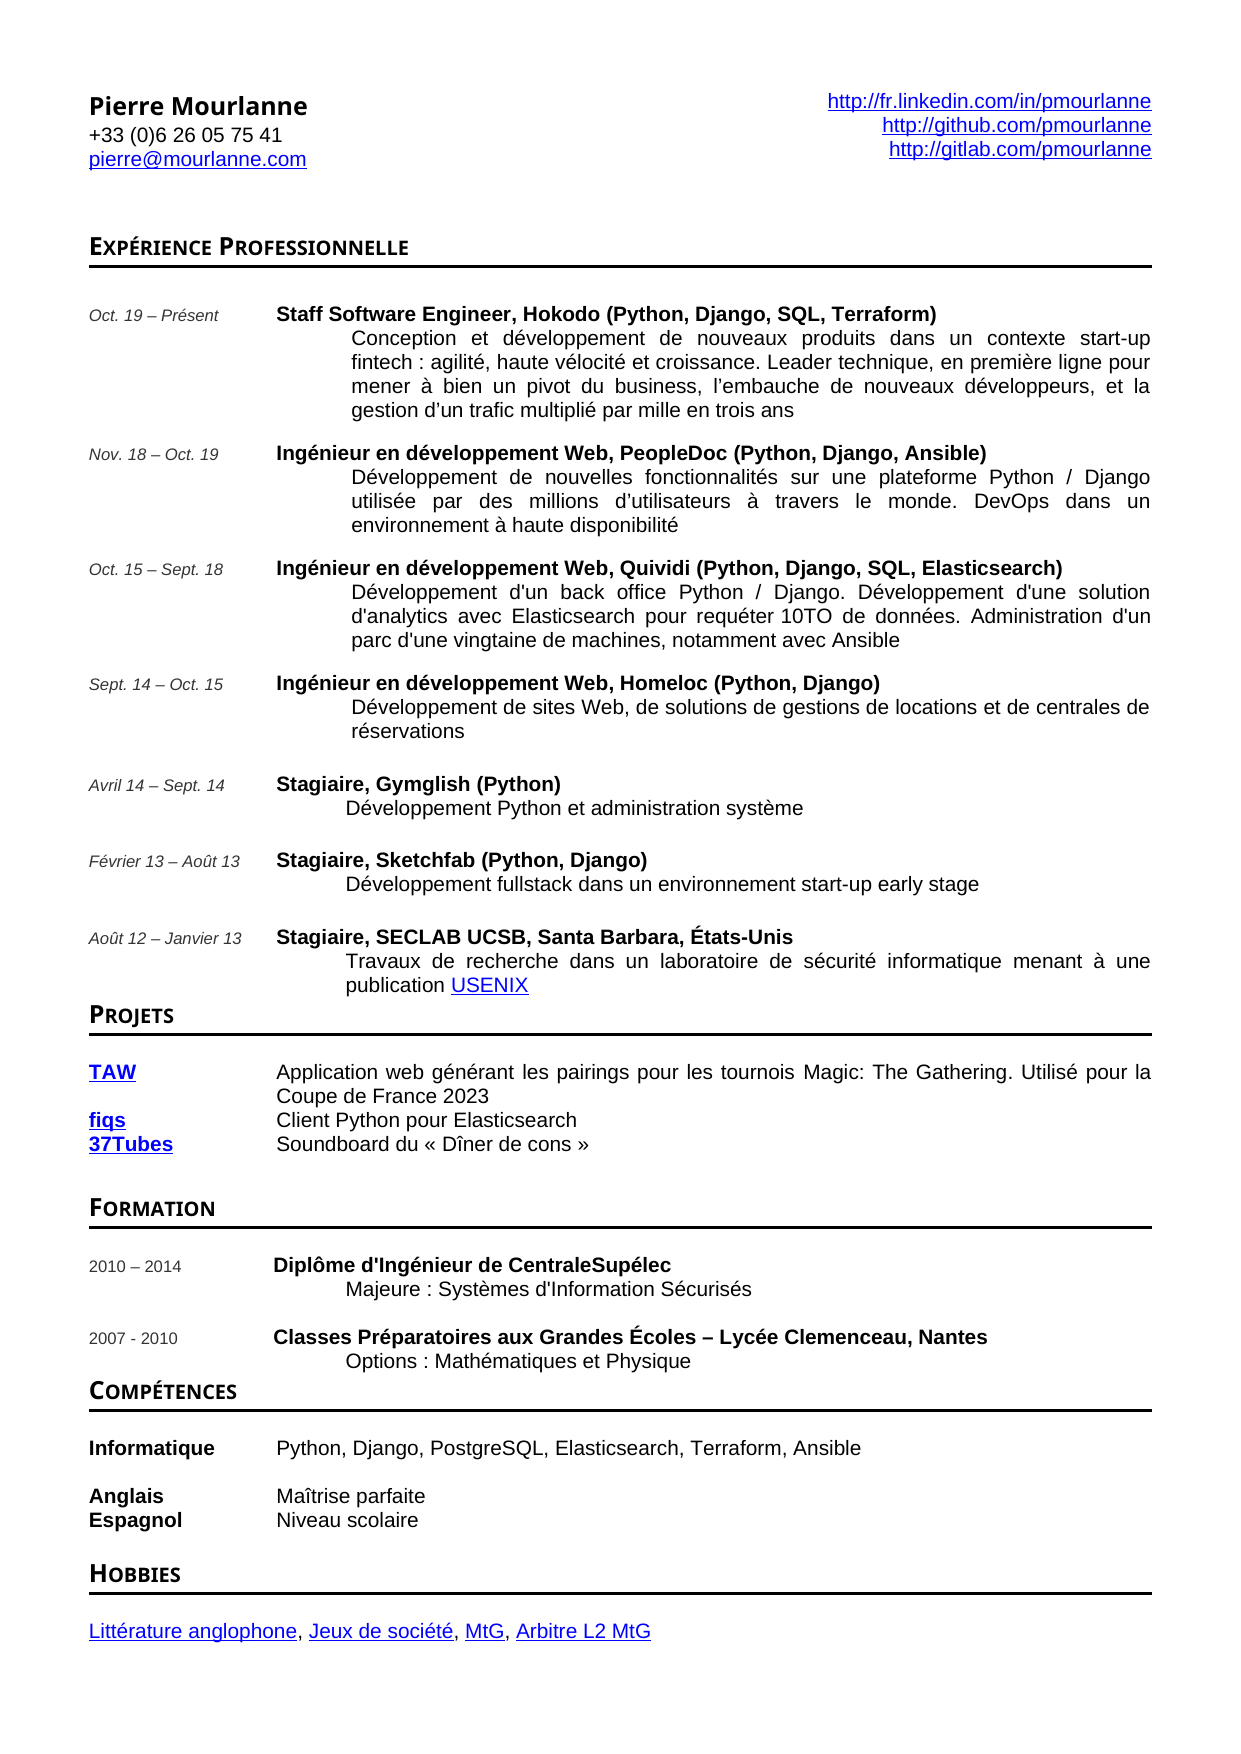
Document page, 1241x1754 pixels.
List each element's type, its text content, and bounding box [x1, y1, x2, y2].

text Oct. 19 – Présent Staff Software Engineer, Hokodo (Python, Django, SQL, Terraform) [89, 302, 1152, 326]
list Développement fullstack dans un environnement start-up early stage [310, 872, 1152, 896]
list Travaux de recherche dans un laboratoire de sécurité informatique menant à une publication USENIX [310, 949, 1152, 997]
list Conception et développement de nouveaux produits dans un contexte start-up fintech : agilité, haute vélocité et croissance. Leader technique, en première ligne pour mener à bien un pivot du business, l’embauche de nouveaux développeurs, et la gestion d’un trafic multiplié par mille en trois ans [314, 326, 1152, 422]
text Août 12 – Janvier 13 Stagiaire, SECLAB UCSB, Santa Barbara, États-Unis [89, 925, 1152, 949]
text Expérience Professionnelle [89, 229, 1152, 265]
subtitle Compétences [89, 1373, 1152, 1409]
text Espagnol Niveau scolaire [89, 1508, 1152, 1532]
list Développement de sites Web, de solutions de gestions de locations et de centrales de réservations [314, 695, 1152, 743]
list Majeure : Systèmes d'Information Sécurisés [310, 1277, 1152, 1301]
list Options : Mathématiques et Physique [310, 1349, 1152, 1373]
subtitle Projets [89, 997, 1152, 1033]
text Avril 14 – Sept. 14 Stagiaire, Gymglish (Python) [89, 772, 1152, 796]
text fiqs Client Python pour Elasticsearch [89, 1108, 1152, 1132]
text 2010 – 2014 Diplôme d'Ingénieur de CentraleSupélec [89, 1253, 1152, 1277]
text Anglais Maîtrise parfaite [89, 1484, 1152, 1508]
subtitle Formation [89, 1190, 1152, 1226]
text 37Tubes Soundboard du « Dîner de cons » [89, 1132, 1152, 1156]
list Développement de nouvelles fonctionnalités sur une plateforme Python / Django utilisée par des millions d’utilisateurs à travers le monde. DevOps dans un environnement à haute disponibilité [314, 465, 1152, 537]
text Sept. 14 – Oct. 15 Ingénieur en développement Web, Homeloc (Python, Django) [89, 671, 1152, 695]
list Développement d'un back office Python / Django. Développement d'une solution d'analytics avec Elasticsearch pour requéter 10TO de données. Administration d'un parc d'une vingtaine de machines, notamment avec Ansible [314, 580, 1152, 652]
text Informatique Python, Django, PostgreSQL, Elasticsearch, Terraform, Ansible [89, 1436, 1152, 1460]
text Oct. 15 – Sept. 18 Ingénieur en développement Web, Quividi (Python, Django, SQL, Elasticsearch) [89, 556, 1152, 580]
text Février 13 – Août 13 Stagiaire, Sketchfab (Python, Django) [89, 848, 1152, 872]
table_header http://fr.linkedin.com/in/pmourlanne http://github.com/pmourlanne http://gitlab.com/pmourlanne [620, 89, 1163, 171]
text Littérature anglophone, Jeux de société, MtG, Arbitre L2 MtG [89, 1619, 1152, 1643]
subtitle Hobbies [89, 1556, 1152, 1592]
table_header Pierre Mourlanne +33 (0)6 26 05 75 41 pierre@mourlanne.com [78, 89, 620, 171]
text TAW Application web générant les pairings pour les tournois Magic: The Gathering. Utilisé pour la Coupe de France 2023 [89, 1060, 1152, 1108]
list Développement Python et administration système [310, 796, 1152, 819]
text 2007 - 2010 Classes Préparatoires aux Grandes Écoles – Lycée Clemenceau, Nantes [89, 1325, 1152, 1349]
text Nov. 18 – Oct. 19 Ingénieur en développement Web, PeopleDoc (Python, Django, Ansible) [89, 441, 1152, 465]
